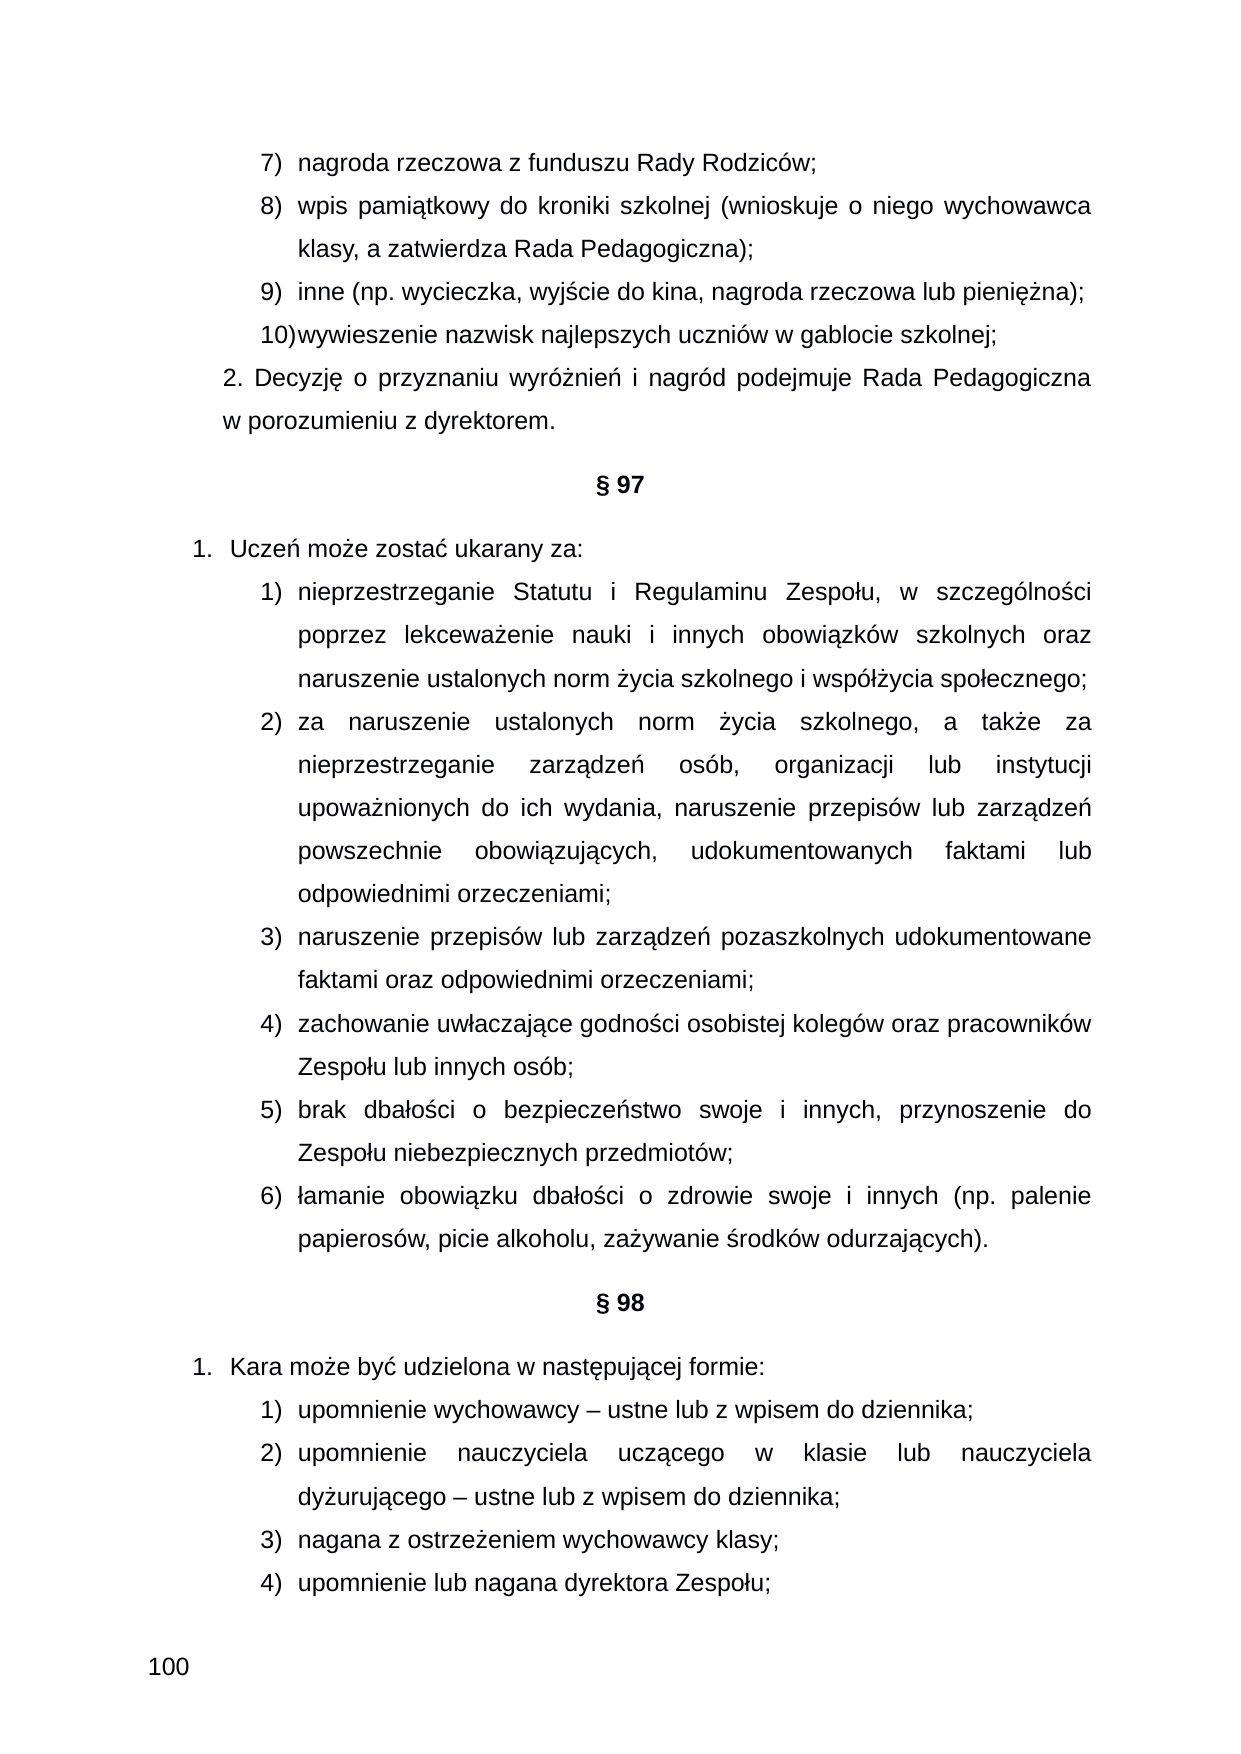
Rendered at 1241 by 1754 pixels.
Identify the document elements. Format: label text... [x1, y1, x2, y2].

subtitle 2. Decyzję o przyznaniu wyróżnień i nagród podejmuje Rada Pedagogiczna w porozumieniu z dyrektorem. [223, 363, 1093, 435]
text § 97 [148, 470, 1093, 499]
subtitle upomnienie nauczyciela uczącego w klasie lub nauczyciela dyżurującego – ustne lub z wpisem do dziennika; [260, 1438, 1093, 1510]
subtitle inne (np. wycieczka, wyjście do kina, nagroda rzeczowa lub pieniężna); [260, 277, 1093, 306]
subtitle nagana z ostrzeżeniem wychowawcy klasy; [260, 1525, 1093, 1553]
subtitle wywieszenie nazwisk najlepszych uczniów w gablocie szkolnej; [260, 320, 1093, 349]
subtitle upomnienie wychowawcy – ustne lub z wpisem do dziennika; [260, 1395, 1093, 1424]
subtitle brak dbałości o bezpieczeństwo swoje i innych, przynoszenie do Zespołu niebezpiecznych przedmiotów; [260, 1095, 1093, 1167]
subtitle wpis pamiątkowy do kroniki szkolnej (wnioskuje o niego wychowawca klasy, a zatwierdza Rada Pedagogiczna); [260, 191, 1093, 263]
subtitle upomnienie lub nagana dyrektora Zespołu; [260, 1568, 1093, 1597]
subtitle łamanie obowiązku dbałości o zdrowie swoje i innych (np. palenie papierosów, picie alkoholu, zażywanie środków odurzających). [260, 1181, 1093, 1253]
subtitle nieprzestrzeganie Statutu i Regulaminu Zespołu, w szczególności poprzez lekceważenie nauki i innych obowiązków szkolnych oraz naruszenie ustalonych norm życia szkolnego i współżycia społecznego; [260, 577, 1093, 692]
subtitle zachowanie uwłaczające godności osobistej kolegów oraz pracowników Zespołu lub innych osób; [260, 1009, 1093, 1081]
subtitle Kara może być udzielona w następującej formie: [192, 1352, 1093, 1381]
subtitle za naruszenie ustalonych norm życia szkolnego, a także za nieprzestrzeganie zarządzeń osób, organizacji lub instytucji upoważnionych do ich wydania, naruszenie przepisów lub zarządzeń powszechnie obowiązujących, udokumentowanych faktami lub odpowiednimi orzeczeniami; [260, 707, 1093, 908]
subtitle Uczeń może zostać ukarany za: [192, 534, 1093, 563]
subtitle nagroda rzeczowa z funduszu Rady Rodziców; [260, 148, 1093, 176]
text § 98 [148, 1288, 1093, 1317]
subtitle naruszenie przepisów lub zarządzeń pozaszkolnych udokumentowane faktami oraz odpowiednimi orzeczeniami; [260, 922, 1093, 994]
